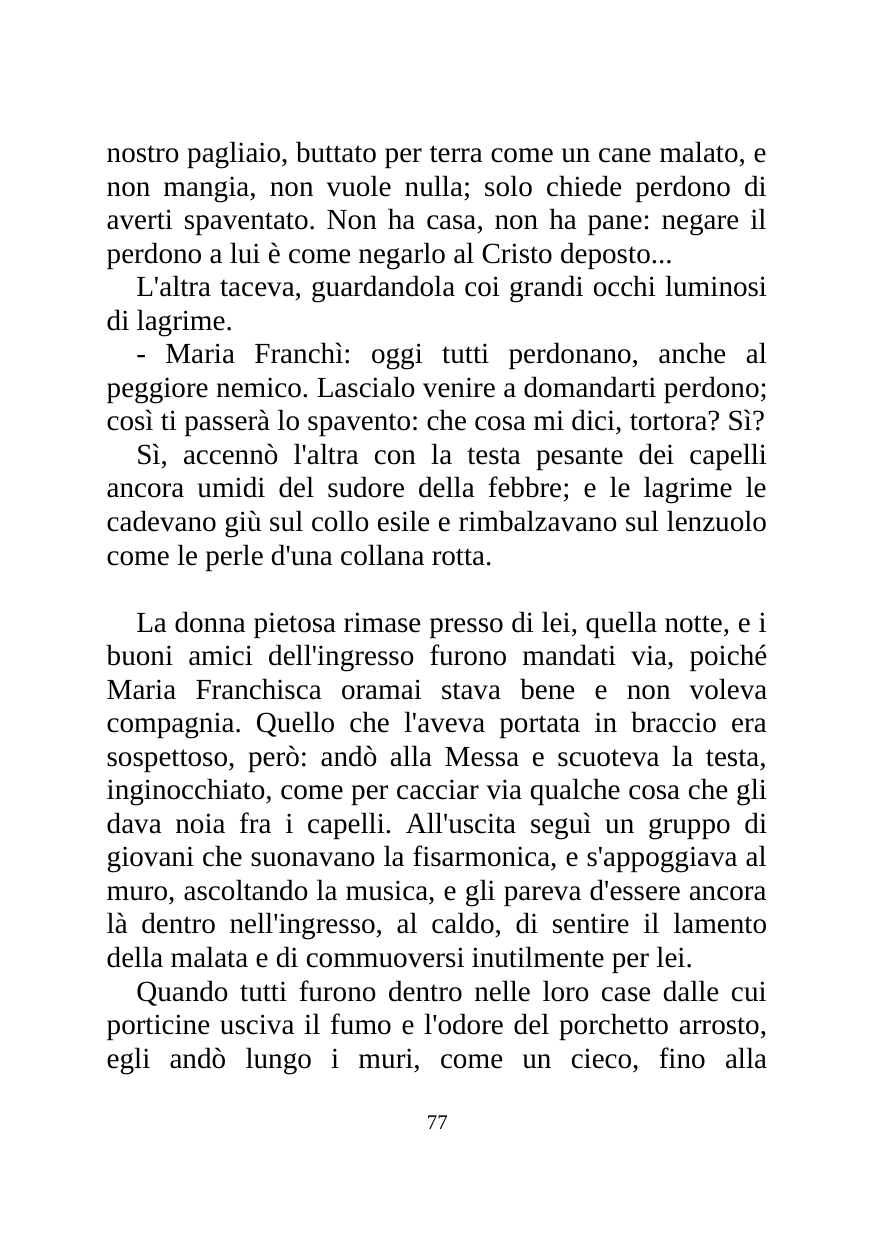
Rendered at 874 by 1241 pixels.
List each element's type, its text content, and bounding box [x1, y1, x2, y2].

text La donna pietosa rimase presso di lei, quella notte, e i buoni amici dell'ingresso furono mandati via, poiché Maria Franchisca oramai stava bene e non voleva compagnia. Quello che l'aveva portata in braccio era sospettoso, però: andò alla Messa e scuoteva la testa, inginocchiato, come per cacciar via qualche cosa che gli dava noia fra i capelli. All'uscita seguì un gruppo di giovani che suonavano la fisarmonica, e s'appoggiava al muro, ascoltando la musica, e gli pareva d'essere ancora là dentro nell'ingresso, al caldo, di sentire il lamento della malata e di commuoversi inutilmente per lei. [106, 605, 768, 974]
text L'altra taceva, guardandola coi grandi occhi luminosi di lagrime. [106, 269, 768, 336]
text nostro pagliaio, buttato per terra come un cane malato, e non mangia, non vuole nulla; solo chiede perdono di averti spaventato. Non ha casa, non ha pane: negare il perdono a lui è come negarlo al Cristo deposto... [106, 135, 768, 269]
text Quando tutti furono dentro nelle loro case dalle cui porticine usciva il fumo e l'odore del porchetto arrosto, egli andò lungo i muri, come un cieco, fino alla [106, 974, 768, 1074]
text Sì, accennò l'altra con la testa pesante dei capelli ancora umidi del sudore della febbre; e le lagrime le cadevano giù sul collo esile e rimbalzavano sul lenzuolo come le perle d'una collana rotta. [106, 437, 768, 571]
text - Maria Franchì: oggi tutti perdonano, anche al peggiore nemico. Lascialo venire a domandarti perdono; così ti passerà lo spavento: che cosa mi dici, tortora? Sì? [106, 336, 768, 437]
